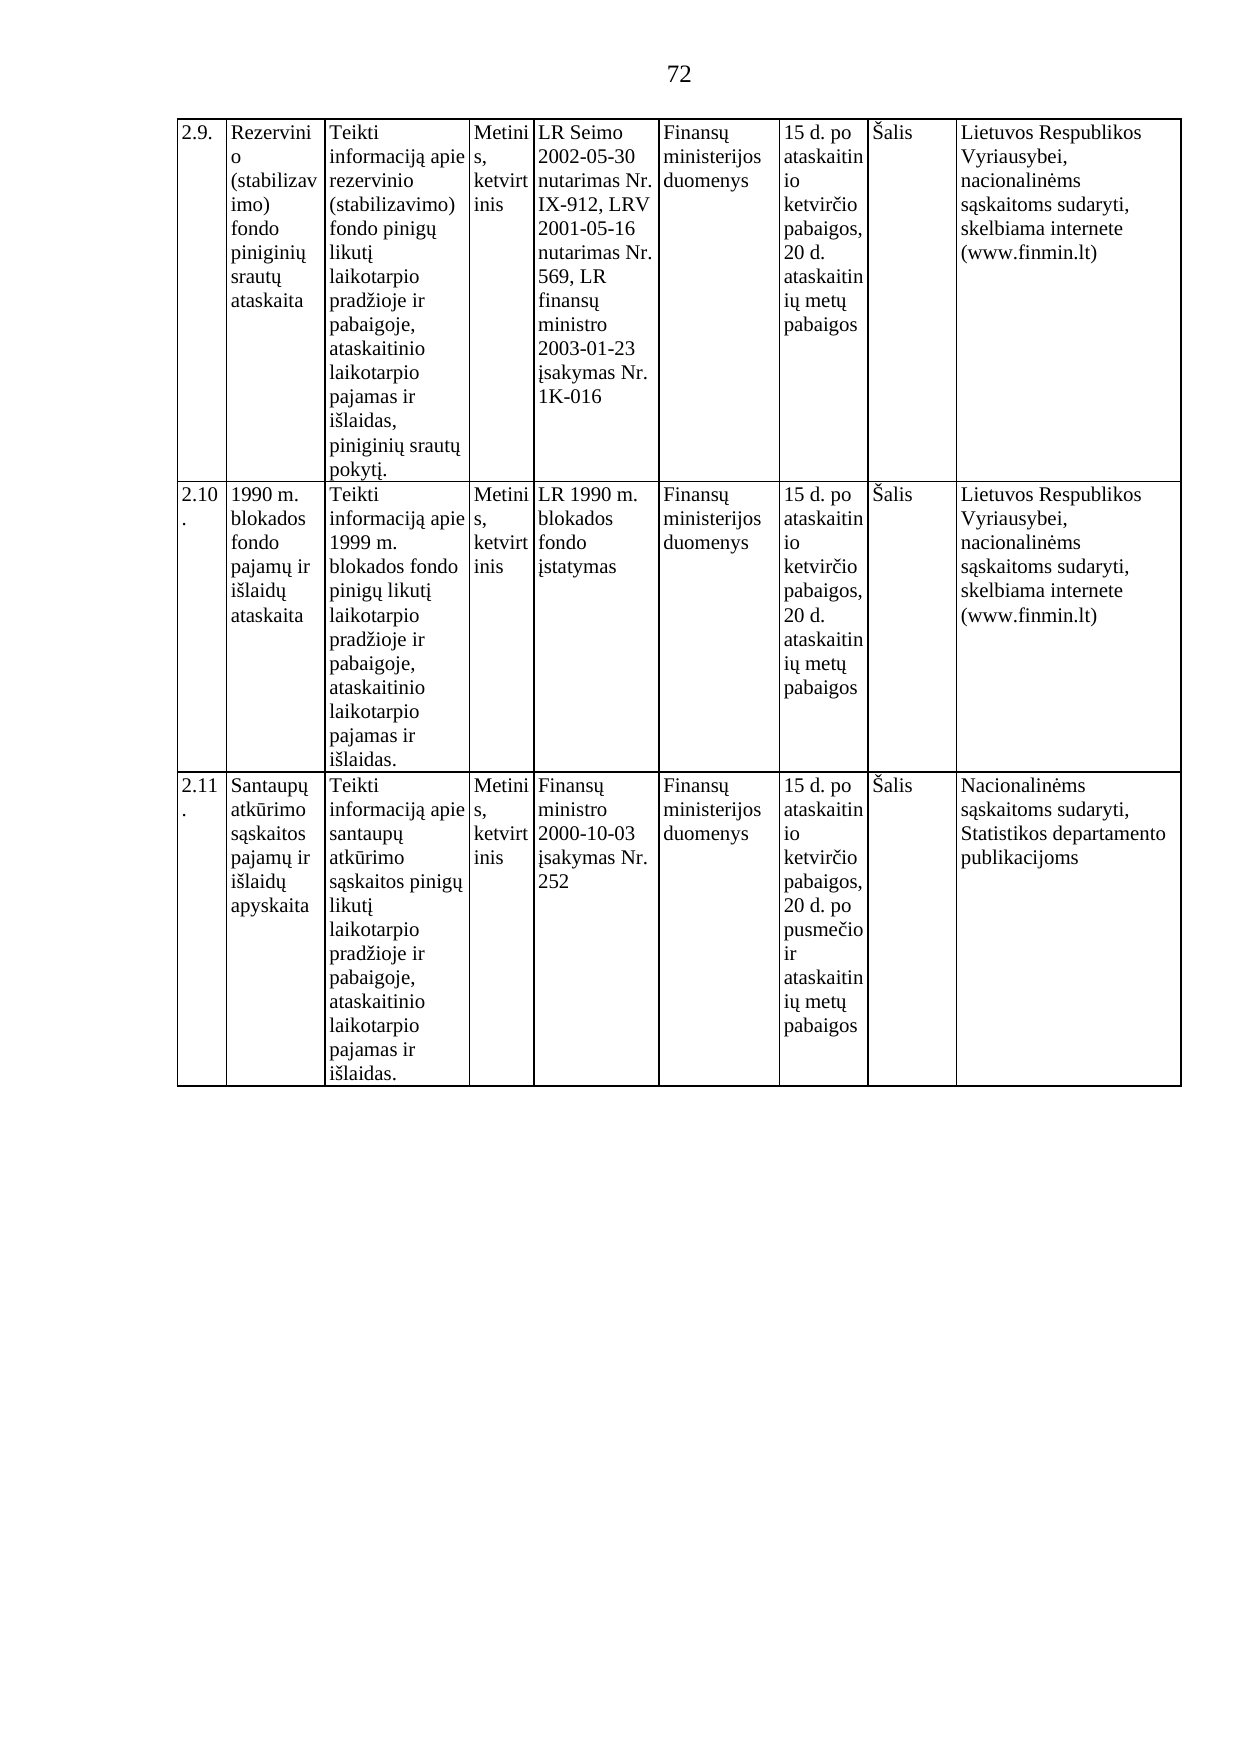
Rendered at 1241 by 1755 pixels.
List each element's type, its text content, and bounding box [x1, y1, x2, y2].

table_cell Finansų ministerijos duomenys [660, 773, 779, 1085]
table_cell Santaupų atkūrimo sąskaitos pajamų ir išlaidų apyskaita [227, 773, 324, 1085]
table_cell 2.10. [178, 482, 226, 771]
table_cell Rezervinio (stabilizavimo) fondo piniginių srautų ataskaita [227, 120, 324, 481]
table_cell LR Seimo 2002-05-30 nutarimas Nr. IX-912, LRV 2001-05-16 nutarimas Nr. 569, LR finansų ministro 2003-01-23 įsakymas Nr. 1K-016 [535, 120, 658, 481]
table_cell LR 1990 m. blokados fondo įstatymas [535, 482, 658, 771]
table_cell 1990 m. blokados fondo pajamų ir išlaidų ataskaita [227, 482, 324, 771]
table_cell Lietuvos Respublikos Vyriausybei, nacionalinėms sąskaitoms sudaryti, skelbiama internete (www.finmin.lt) [957, 482, 1180, 771]
table_cell Šalis [869, 773, 956, 1085]
table_cell Metinis, ketvirtinis [470, 482, 533, 771]
table_cell Lietuvos Respublikos Vyriausybei, nacionalinėms sąskaitoms sudaryti, skelbiama internete (www.finmin.lt) [957, 120, 1180, 481]
table_cell Šalis [869, 120, 956, 481]
table_cell 2.9. [178, 120, 226, 481]
table_cell Šalis [869, 482, 956, 771]
table_cell Finansų ministerijos duomenys [660, 482, 779, 771]
table_cell 15 d. po ataskaitinio ketvirčio pabaigos, 20 d. ataskaitinių metų pabaigos [780, 482, 867, 771]
table_cell 2.11. [178, 773, 226, 1085]
table_cell Metinis, ketvirtinis [470, 120, 533, 481]
table_cell Finansų ministerijos duomenys [660, 120, 779, 481]
table_cell Finansų ministro 2000-10-03 įsakymas Nr. 252 [535, 773, 658, 1085]
table_cell Metinis, ketvirtinis [470, 773, 533, 1085]
table_cell 15 d. po ataskaitinio ketvirčio pabaigos, 20 d. po pusmečio ir ataskaitinių metų pabaigos [780, 773, 867, 1085]
table_cell 15 d. po ataskaitinio ketvirčio pabaigos, 20 d. ataskaitinių metų pabaigos [780, 120, 867, 481]
table_cell Nacionalinėms sąskaitoms sudaryti, Statistikos departamento publikacijoms [957, 773, 1180, 1085]
